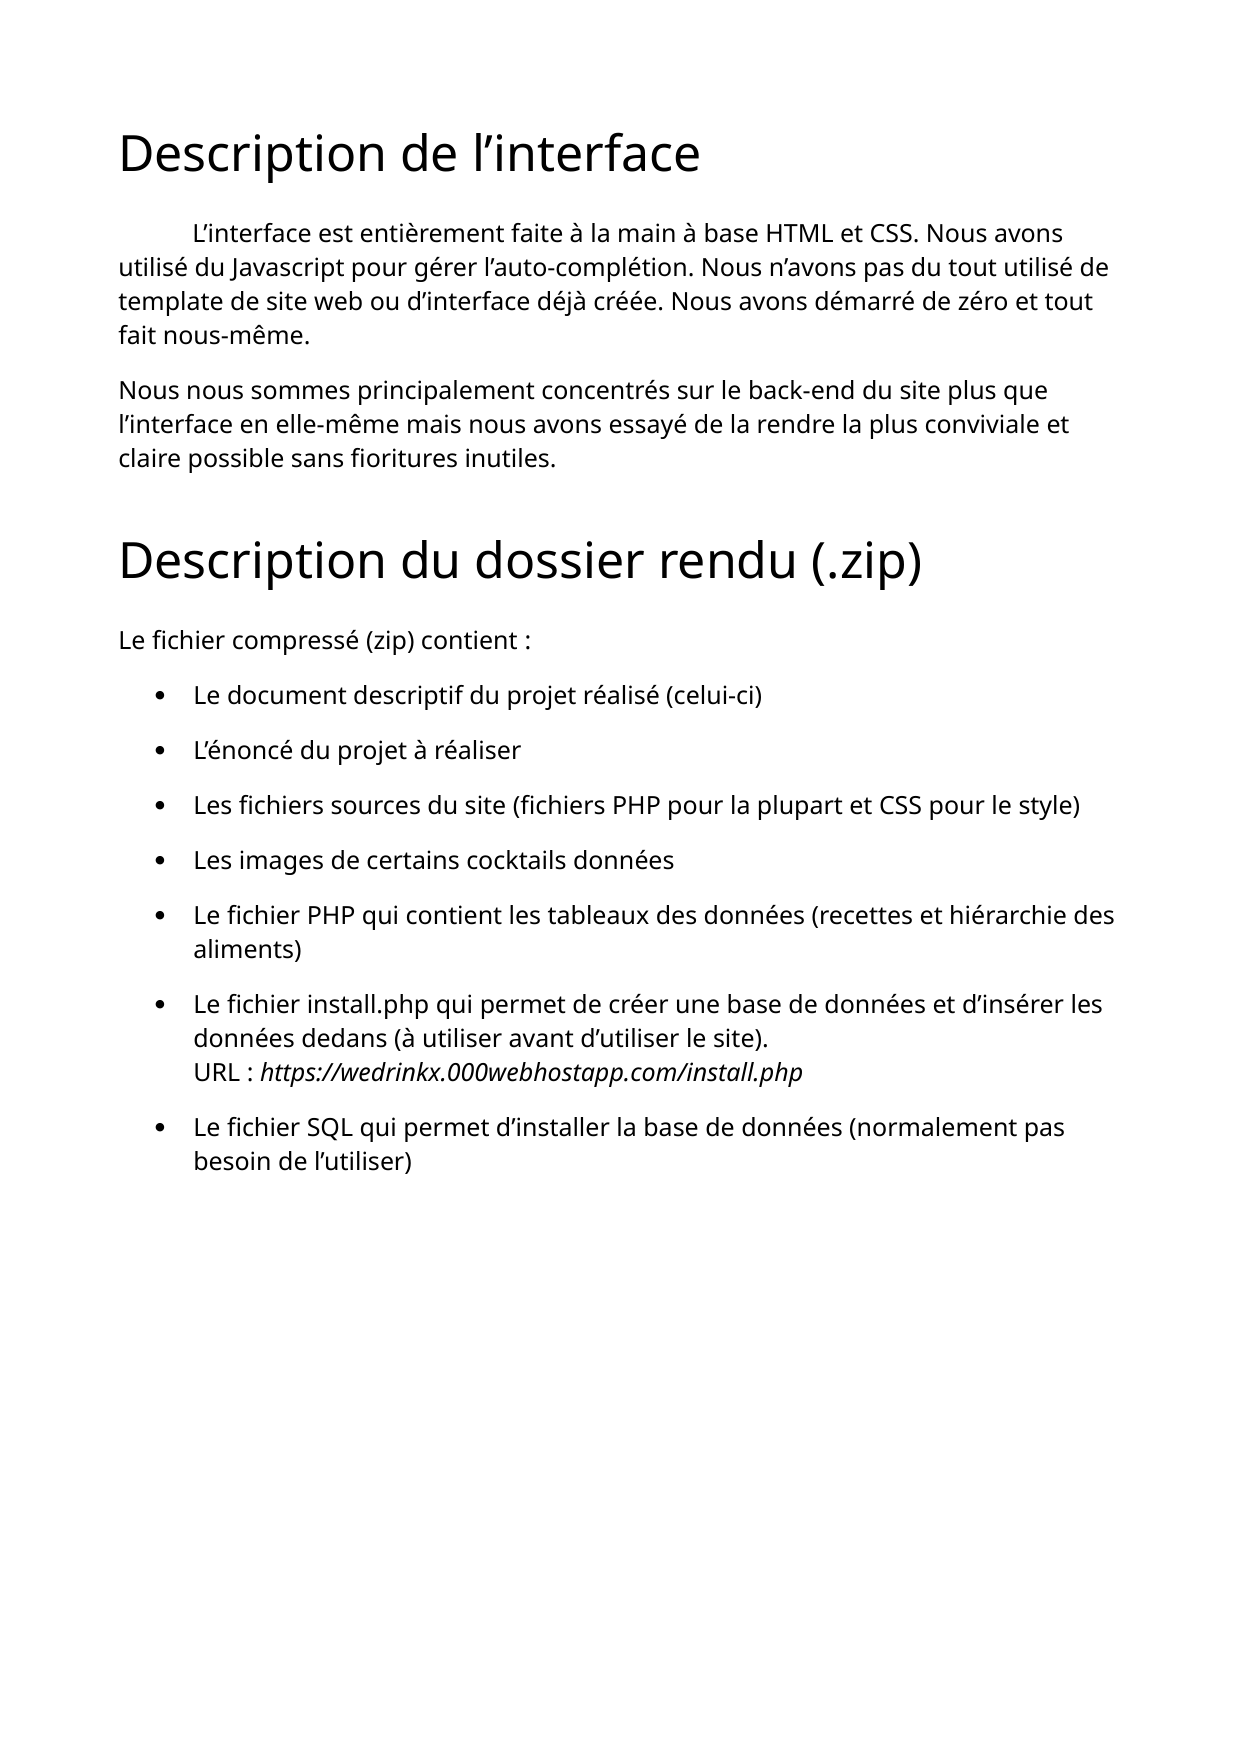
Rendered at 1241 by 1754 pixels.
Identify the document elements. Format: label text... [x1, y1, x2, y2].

text L’interface est entièrement faite à la main à base HTML et CSS. Nous avons utilisé du Javascript pour gérer l’auto-complétion. Nous n’avons pas du tout utilisé de template de site web ou d’interface déjà créée. Nous avons démarré de zéro et tout fait nous-même. [118, 216, 1122, 352]
list L’énoncé du projet à réaliser [156, 733, 1122, 767]
subtitle Description de l’interface [118, 118, 1122, 186]
list Le fichier PHP qui contient les tableaux des données (recettes et hiérarchie des aliments) [156, 897, 1122, 966]
list Les images de certains cocktails données [156, 842, 1122, 877]
list Le fichier SQL qui permet d’installer la base de données (normalement pas besoin de l’utiliser) [156, 1109, 1122, 1177]
subtitle Description du dossier rendu (.zip) [118, 525, 1122, 593]
text Nous nous sommes principalement concentrés sur le back-end du site plus que l’interface en elle-même mais nous avons essayé de la rendre la plus conviviale et claire possible sans fioritures inutiles. [118, 373, 1122, 475]
list Le fichier install.php qui permet de créer une base de données et d’insérer les données dedans (à utiliser avant d’utiliser le site). URL : https://wedrinkx.000webhostapp.com/install.php [156, 986, 1122, 1088]
text Le fichier compressé (zip) contient : [118, 623, 1122, 657]
list Le document descriptif du projet réalisé (celui-ci) [156, 678, 1122, 712]
list Les fichiers sources du site (fichiers PHP pour la plupart et CSS pour le style) [156, 788, 1122, 822]
